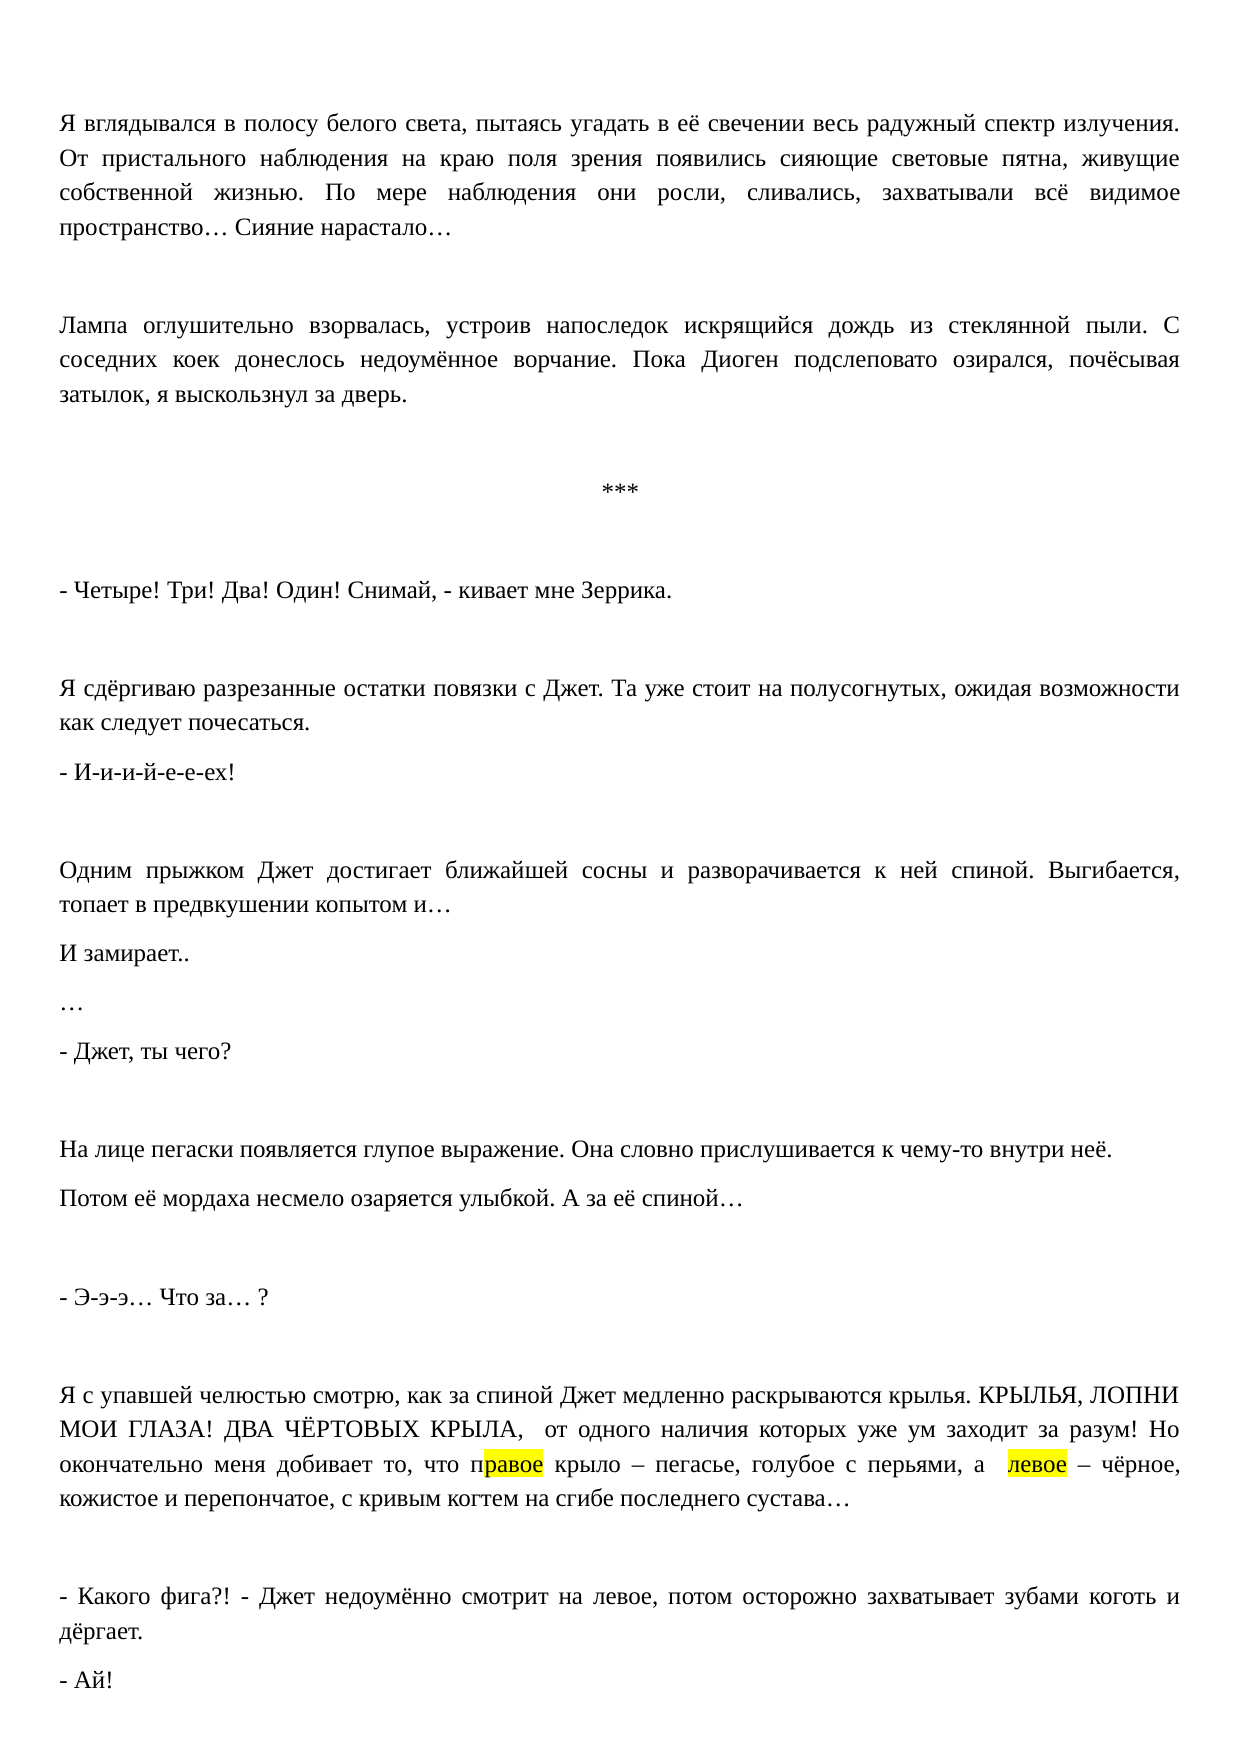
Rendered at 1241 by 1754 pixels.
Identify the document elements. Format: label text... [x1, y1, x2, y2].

text *** [59, 477, 1181, 506]
text … [59, 987, 1181, 1016]
text - Джет, ты чего? [59, 1036, 1181, 1065]
text Я с упавшей челюстью смотрю, как за спиной Джет медленно раскрываются крылья. КРЫЛЬЯ, ЛОПНИ МОИ ГЛАЗА! ДВА ЧЁРТОВЫХ КРЫЛА, от одного наличия которых уже ум заходит за разум! Но окончательно меня добивает то, что правое крыло – пегасье, голубое с перьями, а левое – чёрное, кожистое и перепончатое, с кривым когтем на сгибе последнего сустава… [59, 1380, 1181, 1512]
text Потом её мордаха несмело озаряется улыбкой. А за её спиной… [59, 1183, 1181, 1212]
text И замирает.. [59, 938, 1181, 967]
text Одним прыжком Джет достигает ближайшей сосны и разворачивается к ней спиной. Выгибается, топает в предвкушении копытом и… [59, 855, 1181, 918]
text Я вглядывался в полосу белого света, пытаясь угадать в её свечении весь радужный спектр излучения. От пристального наблюдения на краю поля зрения появились сияющие световые пятна, живущие собственной жизнью. По мере наблюдения они росли, сливались, захватывали всё видимое пространство… Сияние нарастало… [59, 108, 1181, 240]
text - Ай! [59, 1665, 1181, 1694]
text Я сдёргиваю разрезанные остатки повязки с Джет. Та уже стоит на полусогнутых, ожидая возможности как следует почесаться. [59, 673, 1181, 736]
text Лампа оглушительно взорвалась, устроив напоследок искрящийся дождь из стеклянной пыли. С соседних коек донеслось недоумённое ворчание. Пока Диоген подслеповато озирался, почёсывая затылок, я выскользнул за дверь. [59, 310, 1181, 407]
text - И-и-и-й-е-е-ех! [59, 757, 1181, 785]
text На лице пегаски появляется глупое выражение. Она словно прислушивается к чему-то внутри неё. [59, 1134, 1181, 1163]
text - Четыре! Три! Два! Один! Снимай, - кивает мне Зеррика. [59, 575, 1181, 604]
text - Э-э-э… Что за… ? [59, 1282, 1181, 1310]
text - Какого фига?! - Джет недоумённо смотрит на левое, потом осторожно захватывает зубами коготь и дёргает. [59, 1581, 1181, 1644]
